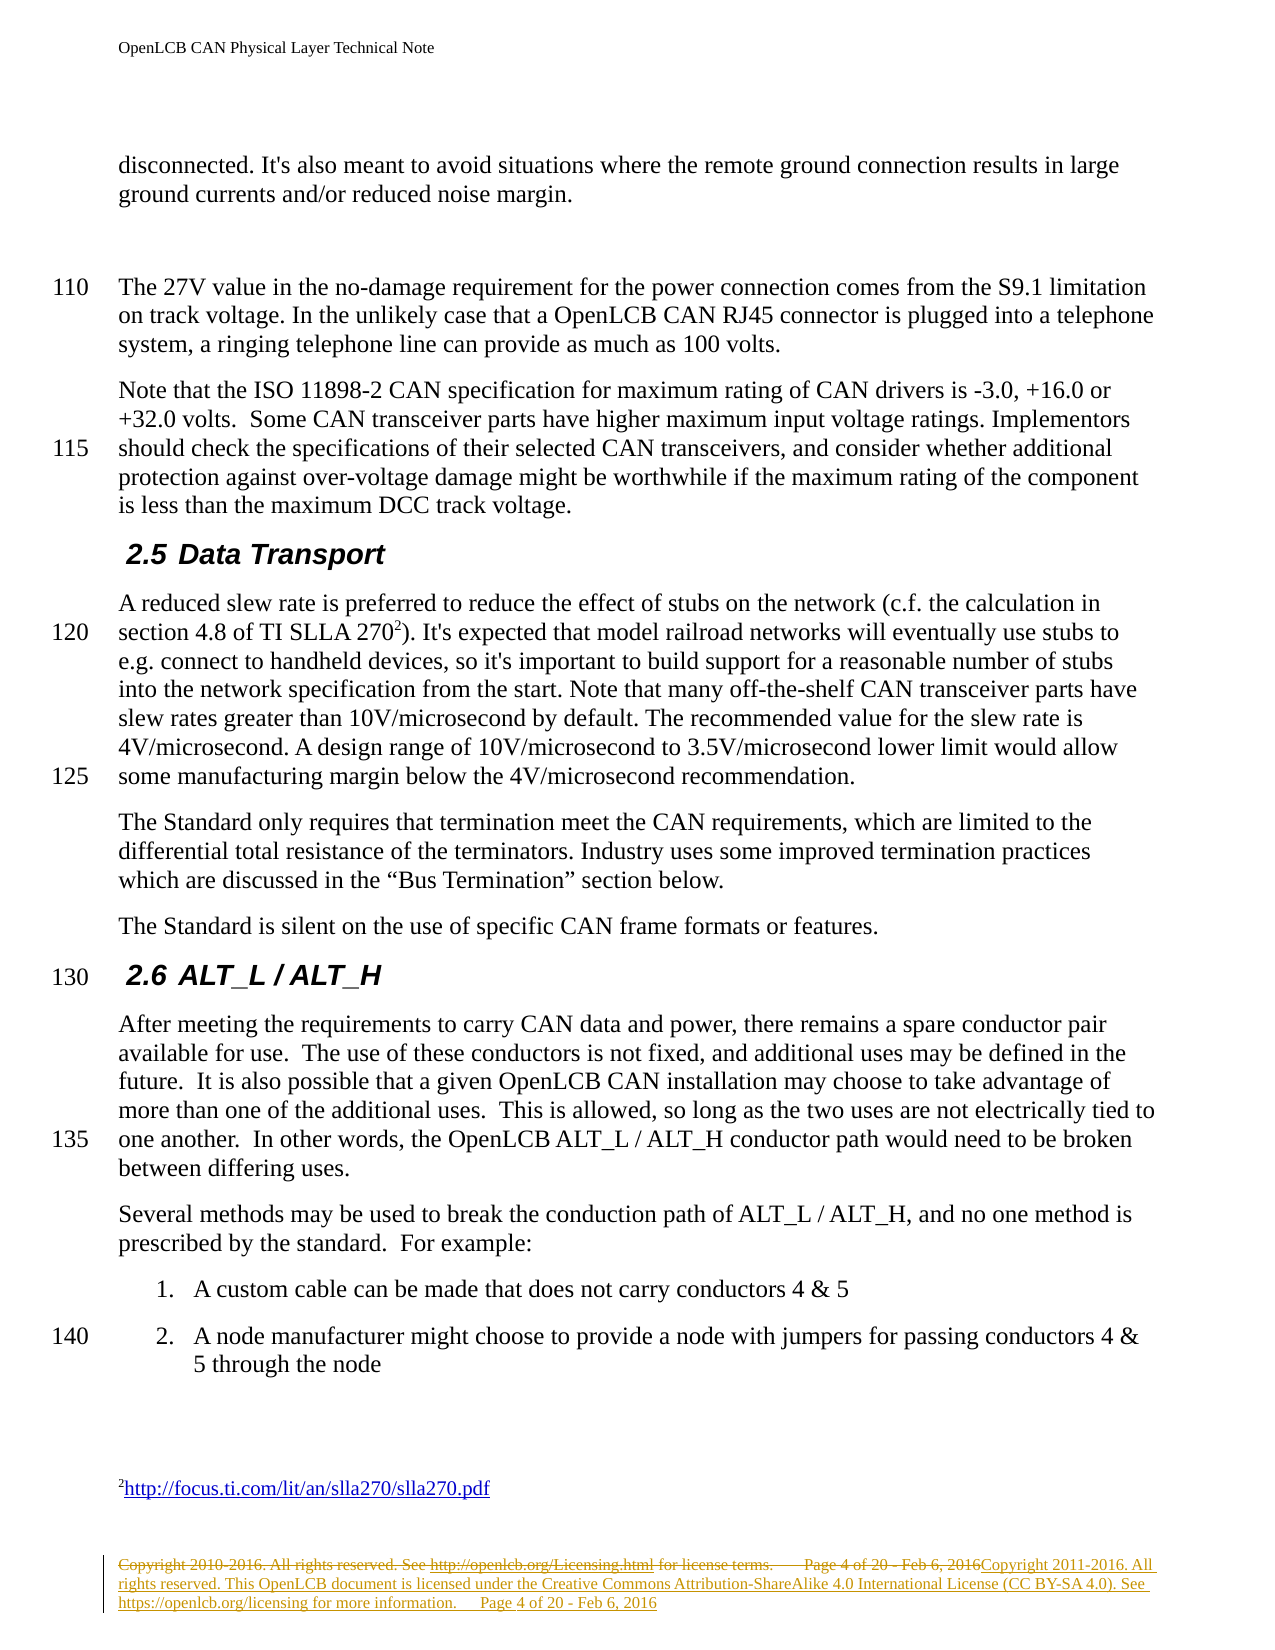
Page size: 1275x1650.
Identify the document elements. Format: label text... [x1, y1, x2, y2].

text After meeting the requirements to carry CAN data and power, there remains a spare conductor pair available for use. The use of these conductors is not fixed, and additional uses may be defined in the future. It is also possible that a given OpenLCB CAN installation may choose to take advantage of more than one of the additional uses. This is allowed, so long as the two uses are not electrically tied to one another. In other words, the OpenLCB ALT_L / ALT_H conductor path would need to be broken between differing uses. [118, 1009, 1157, 1181]
text Note that the ISO 11898-2 CAN specification for maximum rating of CAN drivers is -3.0, +16.0 or +32.0 volts. Some CAN transceiver parts have higher maximum input voltage ratings. Implementors should check the specifications of their selected CAN transceivers, and consider whether additional protection against over-voltage damage might be worthwhile if the maximum rating of the component is less than the maximum DCC track voltage. [118, 376, 1157, 519]
list A node manufacturer might choose to provide a node with jumpers for passing conductors 4 & 5 through the node [156, 1321, 1157, 1378]
list A custom cable can be made that does not carry conductors 4 & 5 [156, 1274, 1157, 1303]
text http://focus.ti.com/lit/an/slla270/slla270.pdf [118, 1476, 1157, 1500]
subtitle Data Transport [118, 537, 1157, 571]
text Several methods may be used to break the conduction path of ALT_L / ALT_H, and no one method is prescribed by the standard. For example: [118, 1199, 1157, 1257]
text The Standard only requires that termination meet the CAN requirements, which are limited to the differential total resistance of the terminators. Industry uses some improved termination practices which are discussed in the “Bus Termination” section below. [118, 807, 1157, 893]
text disconnected. It's also meant to avoid situations where the remote ground connection results in large ground currents and/or reduced noise margin. [118, 150, 1157, 207]
text A reduced slew rate is preferred to reduce the effect of stubs on the network (c.f. the calculation in section 4.8 of TI SLLA 270). It's expected that model railroad networks will eventually use stubs to e.g. connect to handheld devices, so it's important to build support for a reasonable number of stubs into the network specification from the start. Note that many off-the-shelf CAN transceiver parts have slew rates greater than 10V/microsecond by default. The recommended value for the slew rate is 4V/microsecond. A design range of 10V/microsecond to 3.5V/microsecond lower limit would allow some manufacturing margin below the 4V/microsecond recommendation. [118, 588, 1157, 789]
text The 27V value in the no-damage requirement for the power connection comes from the S9.1 limitation on track voltage. In the unlikely case that a OpenLCB CAN RJ45 connector is plugged into a telephone system, a ringing telephone line can provide as much as 100 volts. [118, 272, 1157, 358]
text The Standard is silent on the use of specific CAN frame formats or features. [118, 911, 1157, 940]
subtitle ALT_L / ALT_H [118, 958, 1157, 991]
